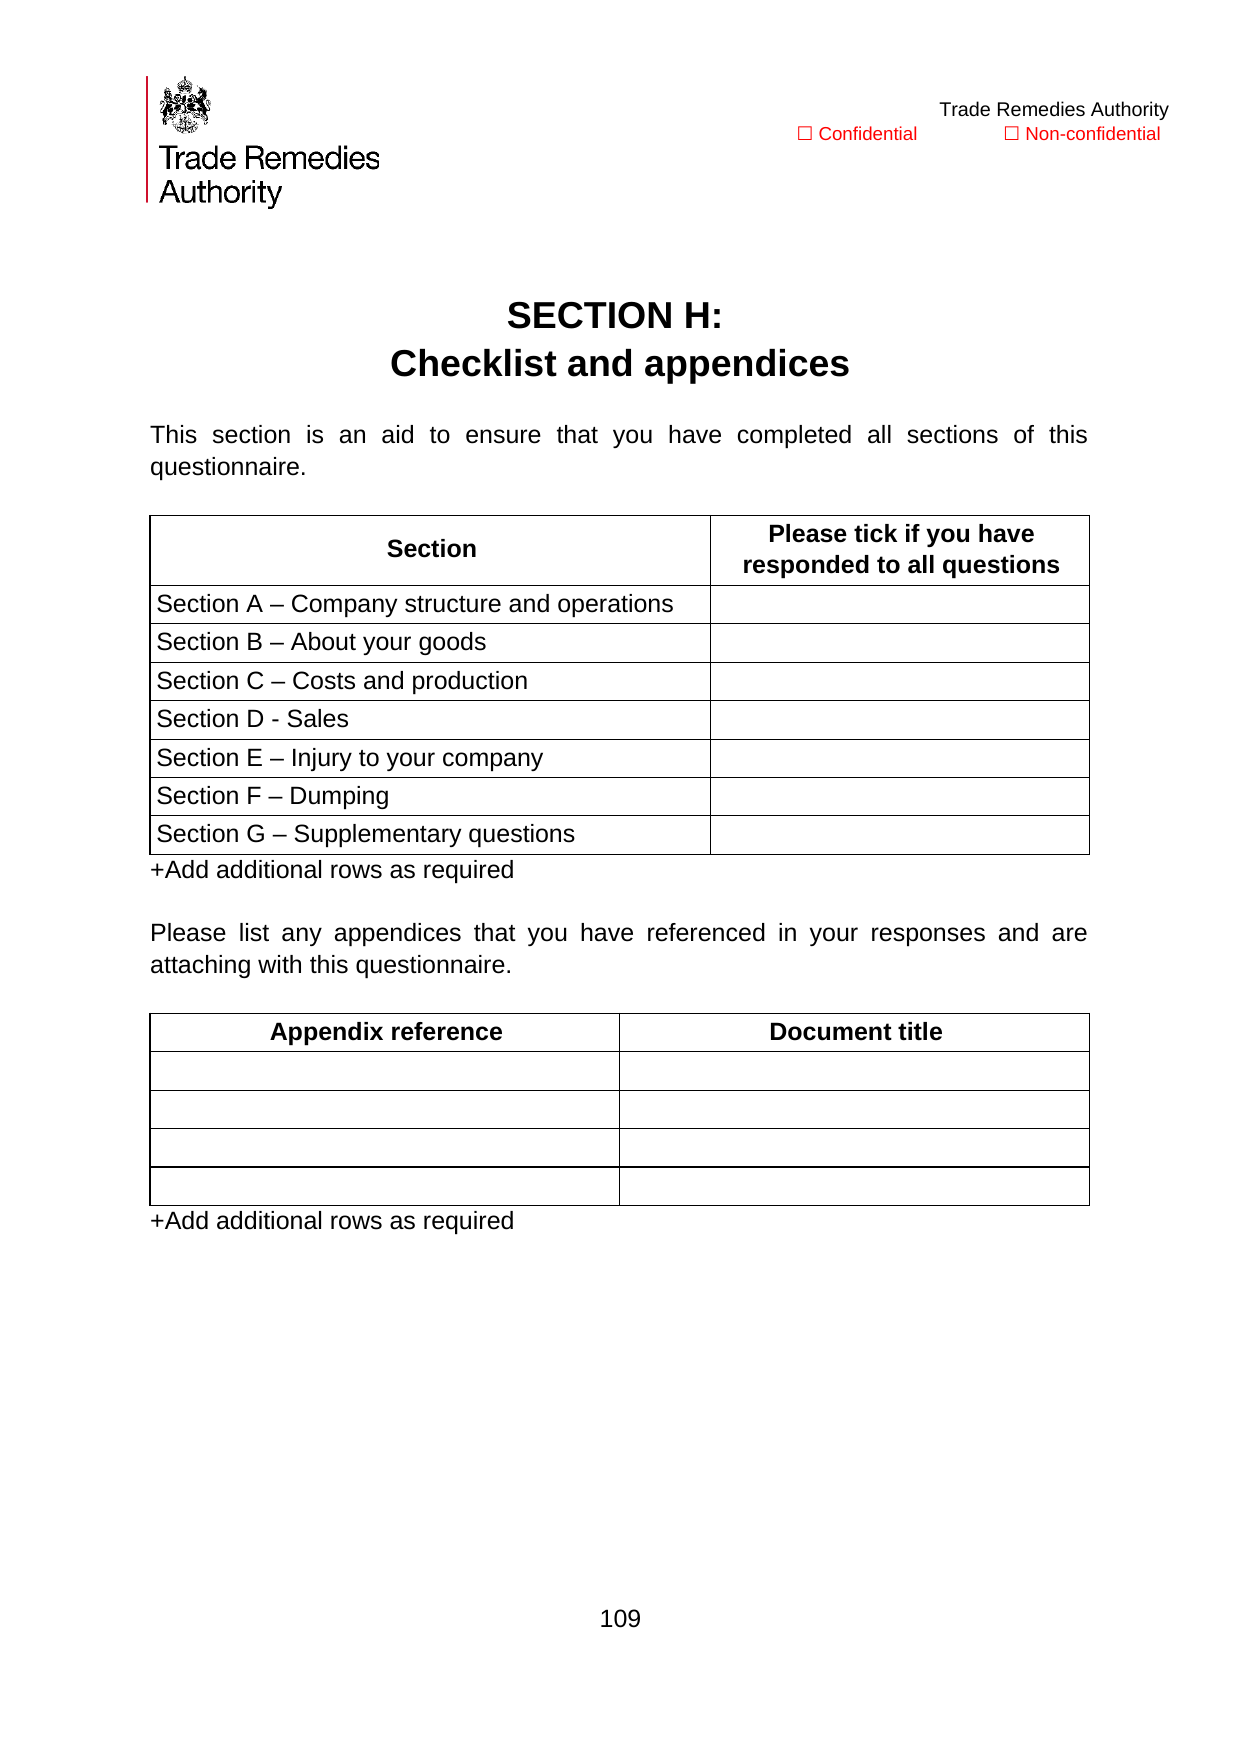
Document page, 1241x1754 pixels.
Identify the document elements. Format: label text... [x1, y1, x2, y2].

table_cell [711, 624, 1089, 662]
table_header Please tick if you have responded to all questions [711, 516, 1089, 585]
table_cell [711, 816, 1089, 854]
subtitle SECTION H: [150, 294, 1090, 337]
table_cell Section A – Company structure and operations [151, 586, 710, 623]
table_cell [711, 778, 1089, 815]
text +Add additional rows as required [150, 855, 1090, 884]
table_cell Section E – Injury to your company [151, 740, 710, 777]
table_cell [151, 1091, 619, 1128]
table_header Appendix reference [151, 1014, 619, 1051]
table_cell [151, 1052, 619, 1089]
table_cell [620, 1168, 1089, 1205]
text This section is an aid to ensure that you have completed all sections of this questionnaire. [150, 420, 1090, 480]
table_cell [711, 740, 1089, 777]
table_cell [620, 1129, 1089, 1166]
table_cell [151, 1168, 619, 1205]
table_cell [620, 1091, 1089, 1128]
subtitle Checklist and appendices [150, 341, 1090, 384]
table_header Section [151, 516, 710, 585]
table_cell Section B – About your goods [151, 624, 710, 662]
text Please list any appendices that you have referenced in your responses and are attaching with this questionnaire. [150, 918, 1090, 978]
table_cell Section G – Supplementary questions [151, 816, 710, 854]
table_cell [711, 663, 1089, 700]
table_cell [151, 1129, 619, 1166]
table_cell [711, 701, 1089, 738]
table_cell [711, 586, 1089, 623]
table_cell Section F – Dumping [151, 778, 710, 815]
table_cell Section D - Sales [151, 701, 710, 738]
text +Add additional rows as required [150, 1206, 1090, 1235]
table_cell Section C – Costs and production [151, 663, 710, 700]
table_cell [620, 1052, 1089, 1089]
table_header Document title [620, 1014, 1089, 1051]
